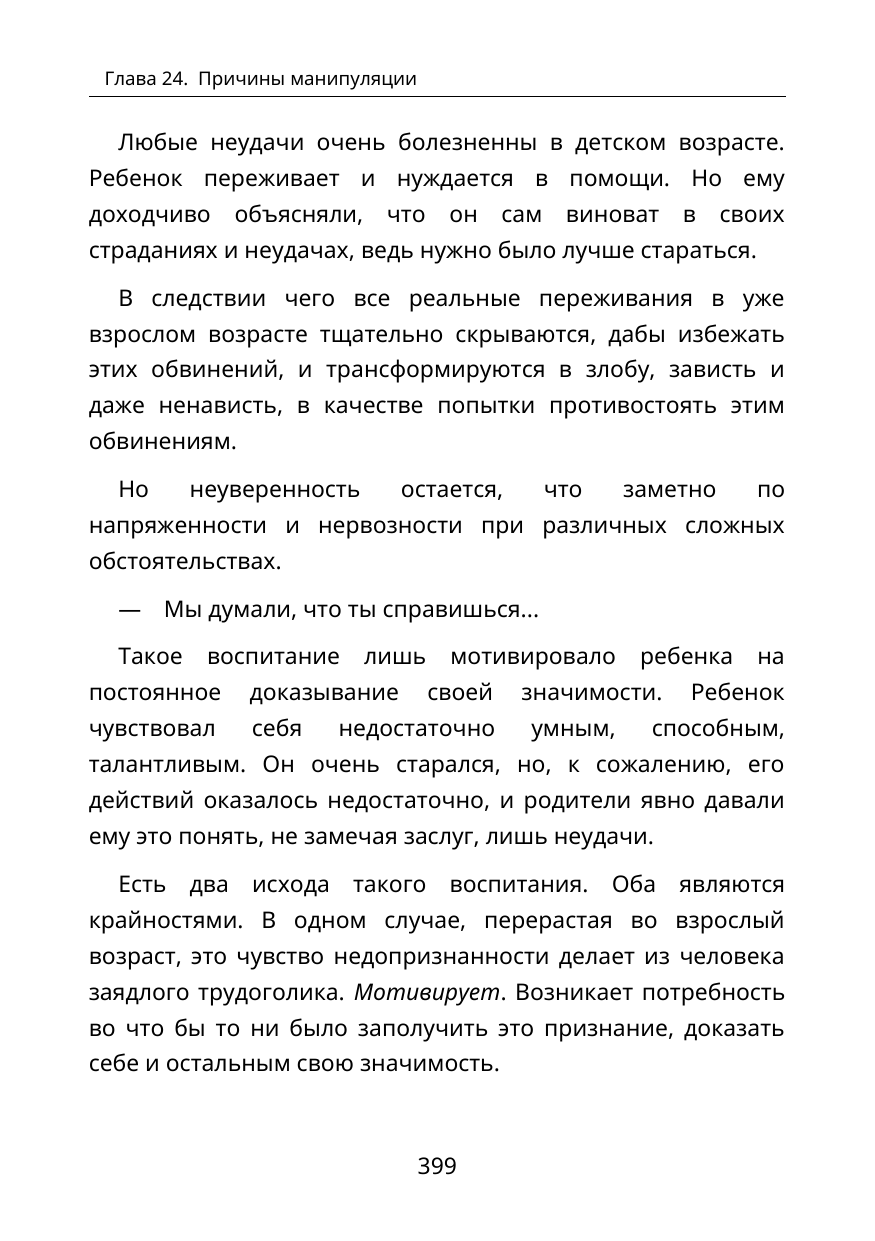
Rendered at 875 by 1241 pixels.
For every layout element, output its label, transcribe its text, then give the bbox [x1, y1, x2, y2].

text Но неуверенность остается, что заметно по напряженности и нервозности при различных сложных обстоятельствах. [88, 473, 786, 576]
text В следствии чего все реальные переживания в уже взрослом возрасте тщательно скрываются, дабы избежать этих обвинений, и трансформируются в злобу, зависть и даже ненависть, в качестве попытки противостоять этим обвинениям. [88, 282, 786, 457]
text Такое воспитание лишь мотивировало ребенка на постоянное доказывание своей значимости. Ребенок чувствовал себя недостаточно умным, способным, талантливым. Он очень старался, но, к сожалению, его действий оказалось недостаточно, и родители явно давали ему это понять, не замечая заслуг, лишь неудачи. [88, 640, 786, 851]
text Любые неудачи очень болезненны в детском возрасте. Ребенок переживает и нуждается в помощи. Но ему доходчиво объясняли, что он сам виноват в своих страданиях и неудачах, ведь нужно было лучше стараться. [88, 126, 786, 265]
list Мы думали, что ты справишься... [88, 593, 786, 624]
text Есть два исхода такого воспитания. Оба являются крайностями. В одном случае, перерастая во взрослый возраст, это чувство недопризнанности делает из человека заядлого трудоголика. Мотивирует. Возникает потребность во что бы то ни было заполучить это признание, доказать себе и остальным свою значимость. [88, 868, 786, 1079]
